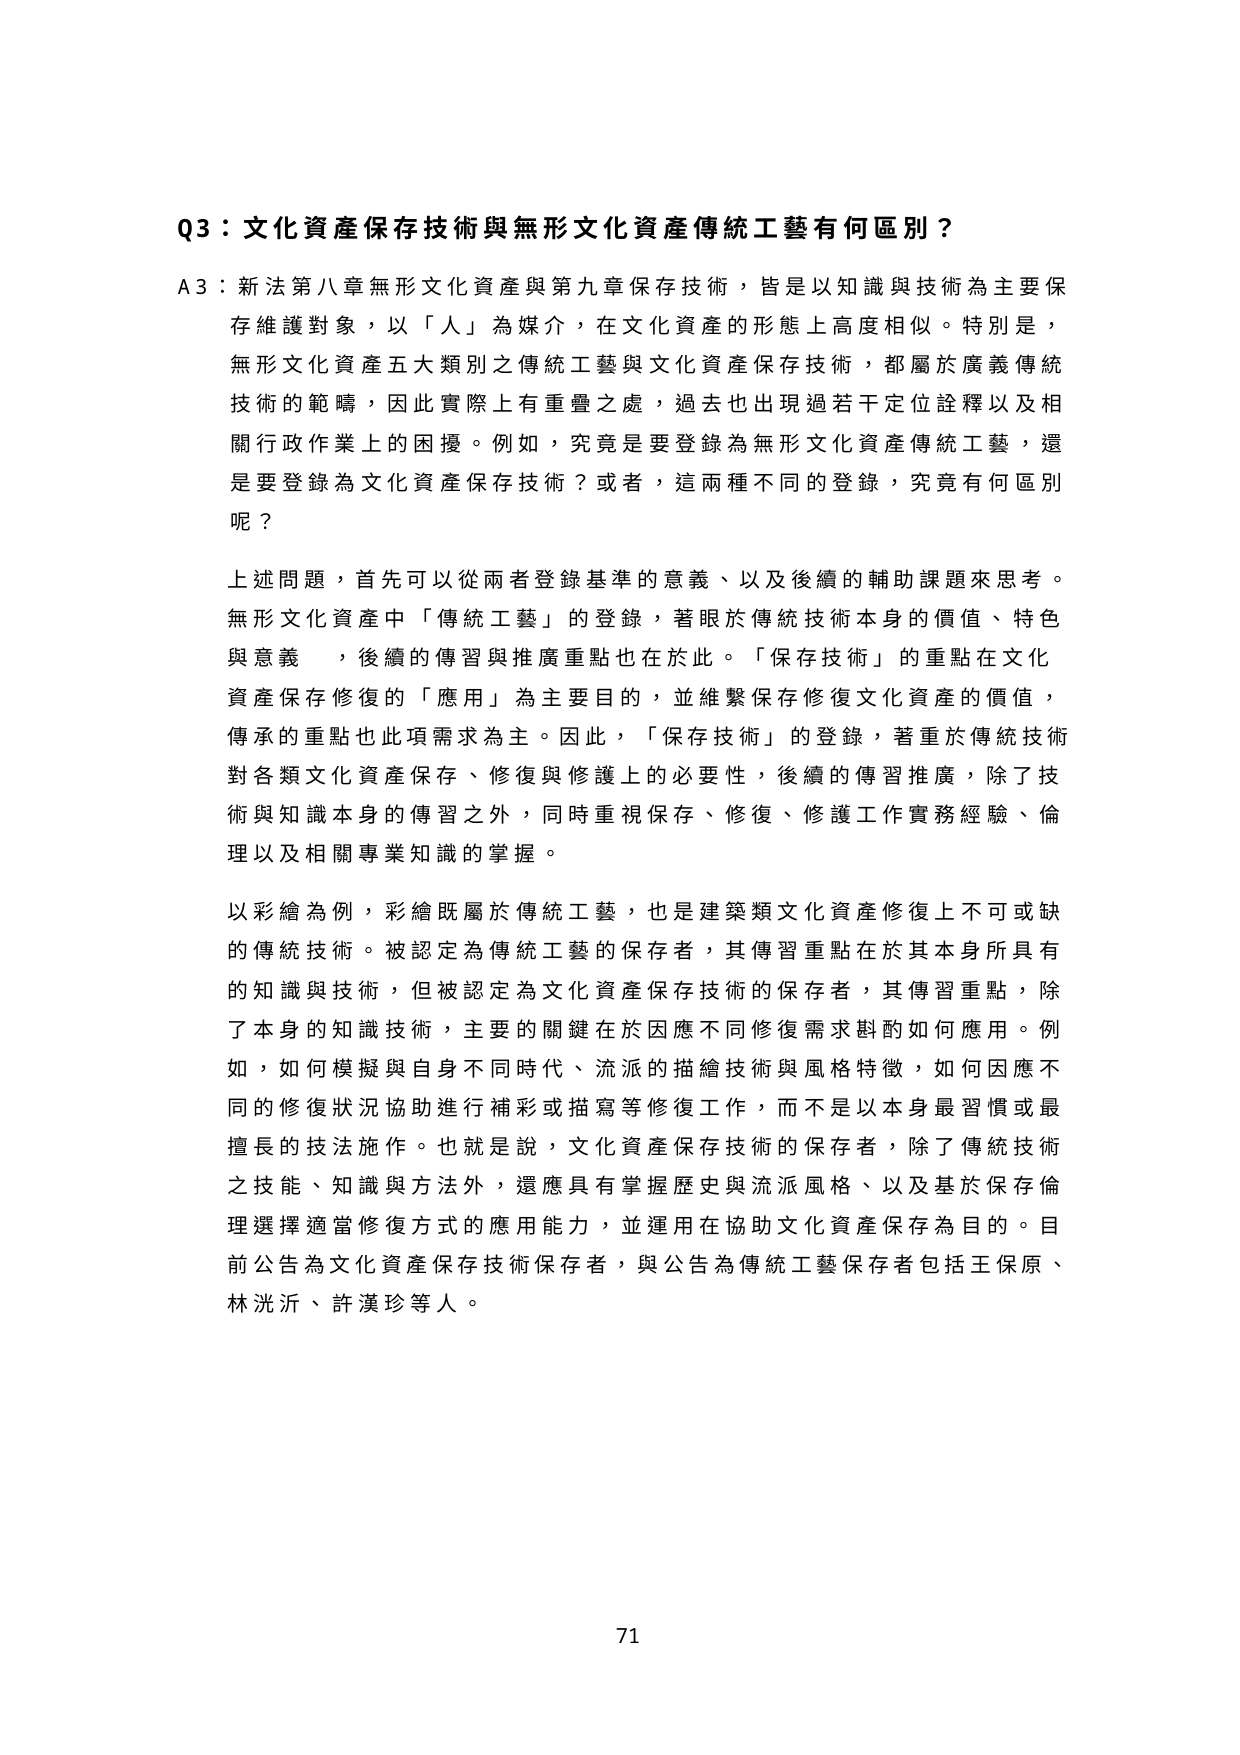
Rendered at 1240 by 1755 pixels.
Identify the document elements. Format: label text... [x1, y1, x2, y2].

text 以彩繪為例，彩繪既屬於傳統工藝，也是建築類文化資產修復上不可或缺的傳統技術。被認定為傳統工藝的保存者，其傳習重點在於其本身所具有的知識與技術，但被認定為文化資產保存技術的保存者，其傳習重點，除了本身的知識技術，主要的關鍵在於因應不同修復需求斟酌如何應用。例如，如何模擬與自身不同時代、流派的描繪技術與風格特徵，如何因應不同的修復狀況協助進行補彩或描寫等修復工作，而不是以本身最習慣或最擅長的技法施作。也就是說，文化資產保存技術的保存者，除了傳統技術之技能、知識與方法外，還應具有掌握歷史與流派風格、以及基於保存倫理選擇適當修復方式的應用能力，並運用在協助文化資產保存為目的。目前公告為文化資產保存技術保存者，與公告為傳統工藝保存者包括王保原、林洸沂、許漢珍等人。 [227, 897, 1074, 1317]
text A3：新法第八章無形文化資產與第九章保存技術，皆是以知識與技術為主要保存維護對象，以「人」為媒介，在文化資產的形態上高度相似。特別是，無形文化資產五大類別之傳統工藝與文化資產保存技術，都屬於廣義傳統技術的範疇，因此實際上有重疊之處，過去也出現過若干定位詮釋以及相關行政作業上的困擾。例如，究竟是要登錄為無形文化資產傳統工藝，還是要登錄為文化資產保存技術？或者，這兩種不同的登錄，究竟有何區別呢？ [177, 272, 1071, 535]
text 上述問題，首先可以從兩者登錄基準的意義、以及後續的輔助課題來思考。無形文化資產中「傳統工藝」的登錄，著眼於傳統技術本身的價值、特色與意義 ，後續的傳習與推廣重點也在於此。「保存技術」的重點在文化資產保存修復的「應用」為主要目的，並維繫保存修復文化資產的價值，傳承的重點也此項需求為主。因此，「保存技術」的登錄，著重於傳統技術對各類文化資產保存、修復與修護上的必要性，後續的傳習推廣，除了技術與知識本身的傳習之外，同時重視保存、修復、修護工作實務經驗、倫理以及相關專業知識的掌握。 [227, 565, 1074, 868]
text 71 [615, 1621, 1240, 1649]
text Q3：文化資產保存技術與無形文化資產傳統工藝有何區別？ [177, 210, 1240, 244]
